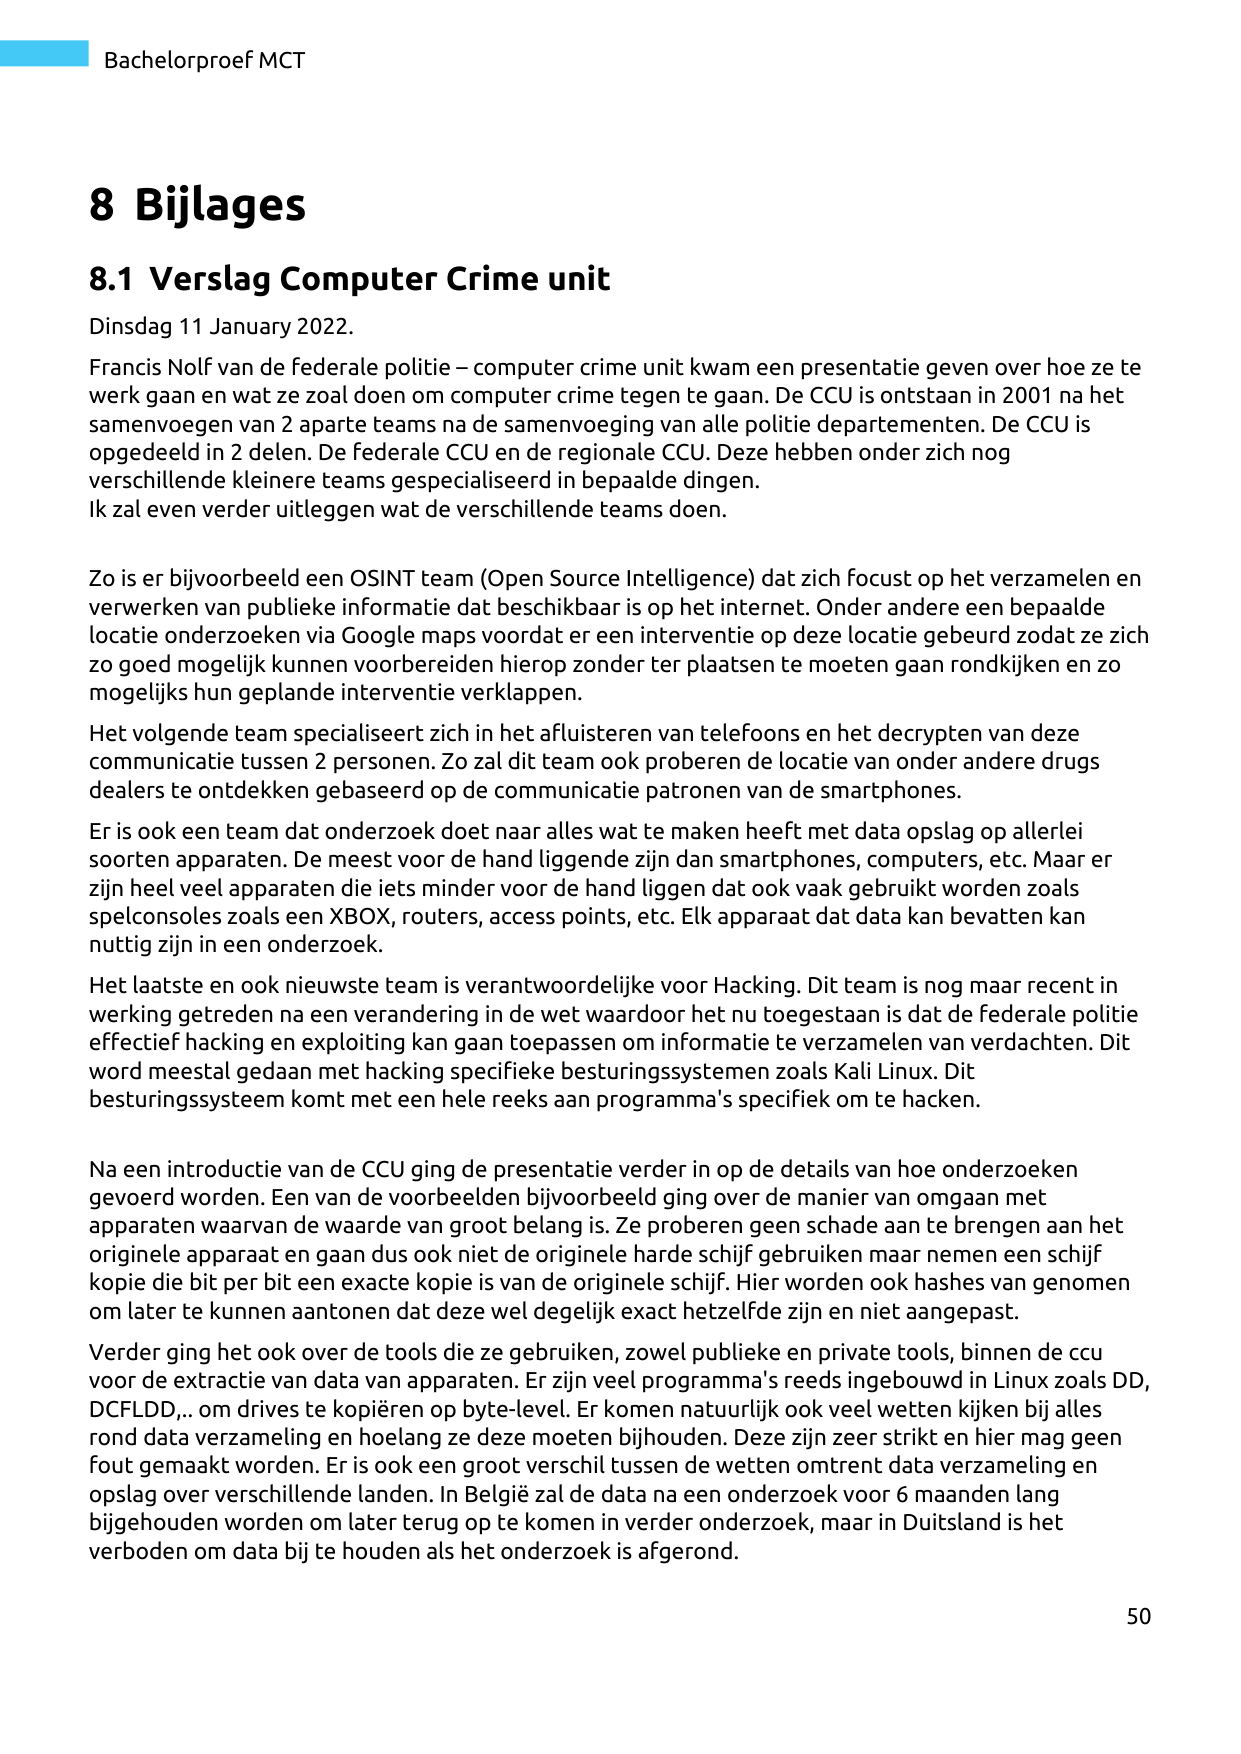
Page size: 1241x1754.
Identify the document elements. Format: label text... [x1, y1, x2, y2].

text Het laatste en ook nieuwste team is verantwoordelijke voor Hacking. Dit team is nog maar recent in werking getreden na een verandering in de wet waardoor het nu toegestaan is dat de federale politie effectief hacking en exploiting kan gaan toepassen om informatie te verzamelen van verdachten. Dit word meestal gedaan met hacking specifieke besturingssystemen zoals Kali Linux. Dit besturingssysteem komt met een hele reeks aan programma's specifiek om te hacken. [89, 972, 1152, 1140]
text Er is ook een team dat onderzoek doet naar alles wat te maken heeft met data opslag op allerlei soorten apparaten. De meest voor de hand liggende zijn dan smartphones, computers, etc. Maar er zijn heel veel apparaten die iets minder voor de hand liggen dat ook vaak gebruikt worden zoals spelconsoles zoals een XBOX, routers, access points, etc. Elk apparaat dat data kan bevatten kan nuttig zijn in een onderzoek. [89, 817, 1152, 957]
text Francis Nolf van de federale politie – computer crime unit kwam een presentatie geven over hoe ze te werk gaan en wat ze zoal doen om computer crime tegen te gaan. De CCU is ontstaan in 2001 na het samenvoegen van 2 aparte teams na de samenvoeging van alle politie departementen. De CCU is opgedeeld in 2 delen. De federale CCU en de regionale CCU. Deze hebben onder zich nog verschillende kleinere teams gespecialiseerd in bepaalde dingen. Ik zal even verder uitleggen wat de verschillende teams doen. [89, 353, 1152, 522]
text Na een introductie van de CCU ging de presentatie verder in op de details van hoe onderzoeken gevoerd worden. Een van de voorbeelden bijvoorbeeld ging over de manier van omgaan met apparaten waarvan de waarde van groot belang is. Ze proberen geen schade aan te brengen aan het originele apparaat en gaan dus ook niet de originele harde schijf gebruiken maar nemen een schijf kopie die bit per bit een exacte kopie is van de originele schijf. Hier worden ook hashes van genomen om later te kunnen aantonen dat deze wel degelijk exact hetzelfde zijn en niet aangepast. [89, 1155, 1152, 1323]
subtitle Verslag Computer Crime unit [89, 258, 1152, 297]
text Zo is er bijvoorbeeld een OSINT team (Open Source Intelligence) dat zich focust op het verzamelen en verwerken van publieke informatie dat beschikbaar is op het internet. Onder andere een bepaalde locatie onderzoeken via Google maps voordat er een interventie op deze locatie gebeurd zodat ze zich zo goed mogelijk kunnen voorbereiden hierop zonder ter plaatsen te moeten gaan rondkijken en zo mogelijks hun geplande interventie verklappen. [89, 536, 1152, 705]
text Verder ging het ook over de tools die ze gebruiken, zowel publieke en private tools, binnen de ccu voor de extractie van data van apparaten. Er zijn veel programma's reeds ingebouwd in Linux zoals DD, DCFLDD,.. om drives te kopiëren op byte-level. Er komen natuurlijk ook veel wetten kijken bij alles rond data verzameling en hoelang ze deze moeten bijhouden. Deze zijn zeer strikt en hier mag geen fout gemaakt worden. Er is ook een groot verschil tussen de wetten omtrent data verzameling en opslag over verschillende landen. In België zal de data na een onderzoek voor 6 maanden lang bijgehouden worden om later terug op te komen in verder onderzoek, maar in Duitsland is het verboden om data bij te houden als het onderzoek is afgerond. [89, 1338, 1152, 1563]
text Het volgende team specialiseert zich in het afluisteren van telefoons en het decrypten van deze communicatie tussen 2 personen. Zo zal dit team ook proberen de locatie van onder andere drugs dealers te ontdekken gebaseerd op de communicatie patronen van de smartphones. [89, 719, 1152, 803]
subtitle Bijlages [89, 177, 1152, 229]
text Dinsdag 11 January 2022. [89, 312, 1152, 338]
